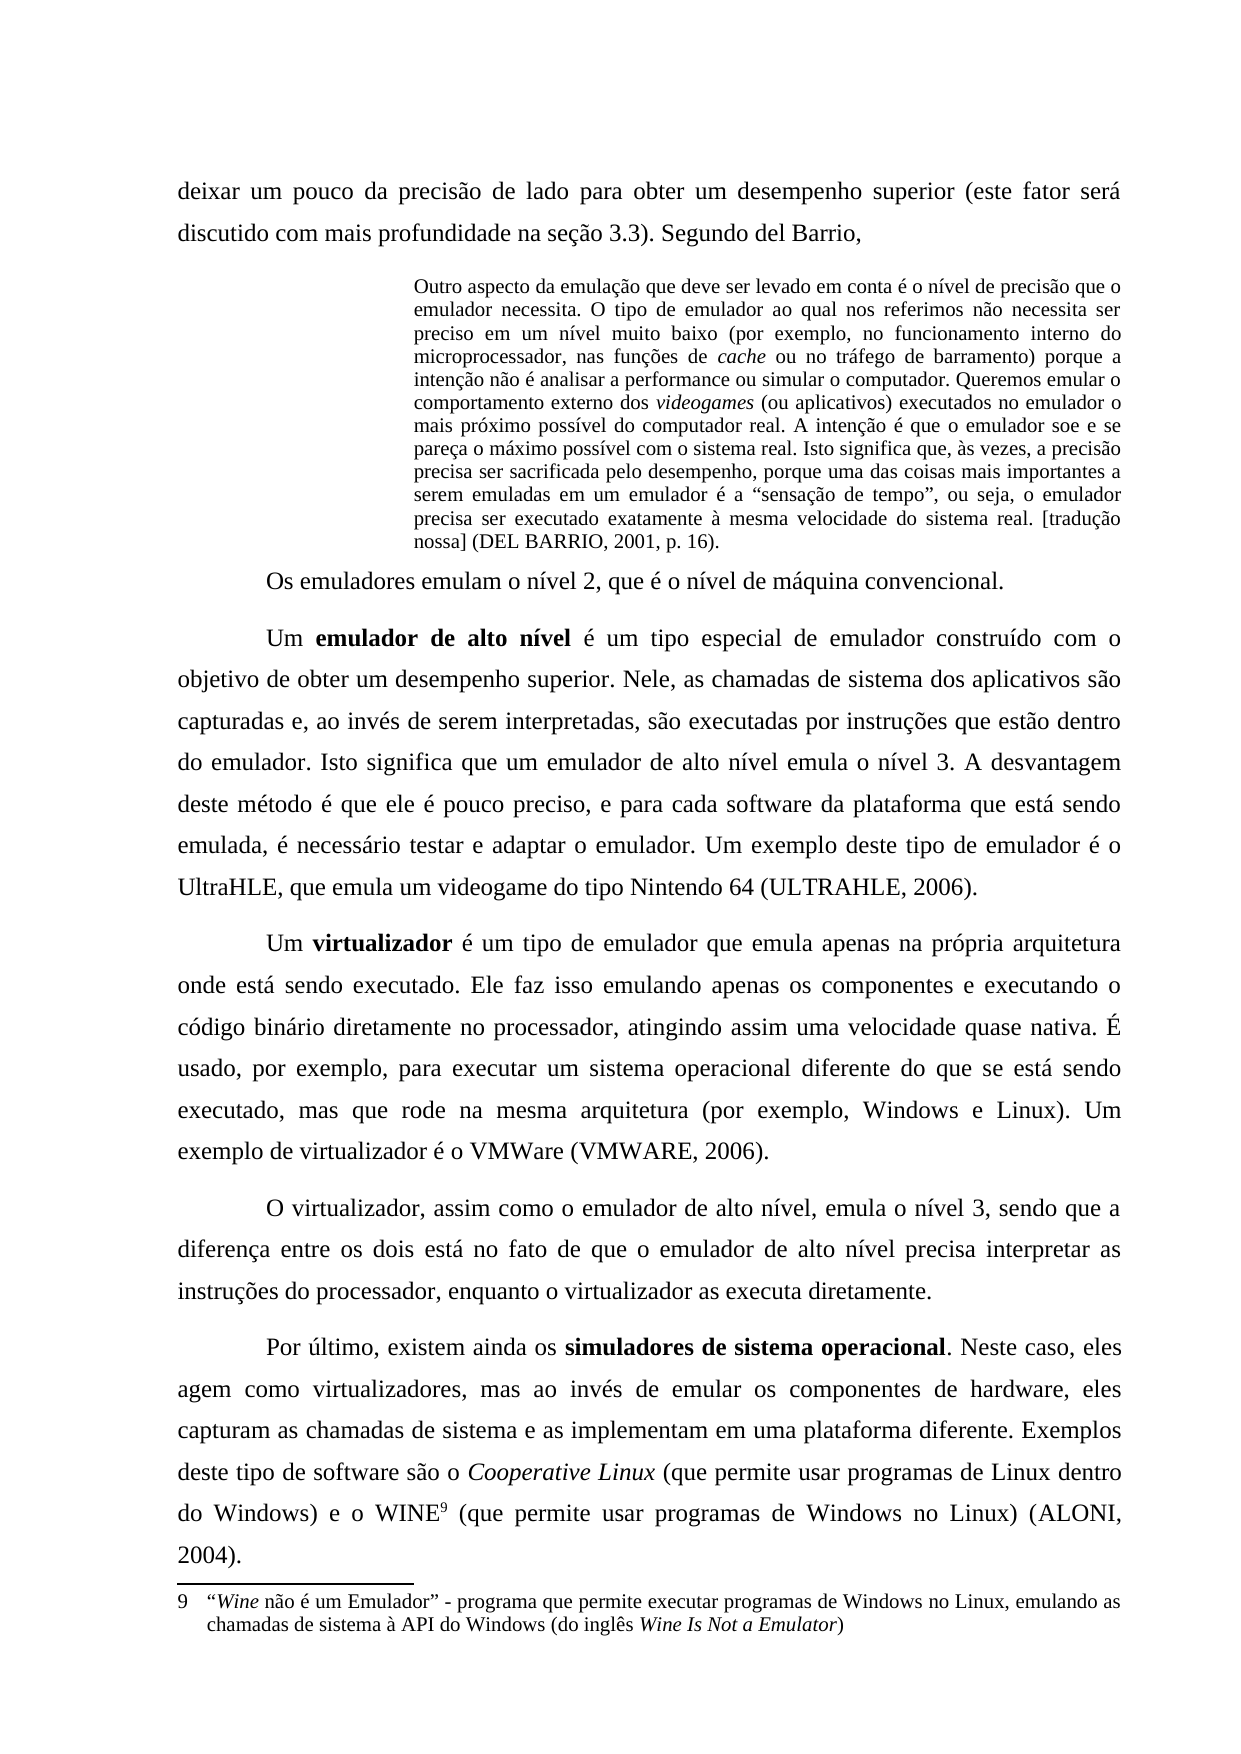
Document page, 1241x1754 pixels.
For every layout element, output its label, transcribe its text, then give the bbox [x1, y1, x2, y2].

text Por último, existem ainda os simuladores de sistema operacional. Neste caso, eles agem como virtualizadores, mas ao invés de emular os componentes de hardware, eles capturam as chamadas de sistema e as implementam em uma plataforma diferente. Exemplos deste tipo de software são o Cooperative Linux (que permite usar programas de Linux dentro do Windows) e o WINE (que permite usar programas de Windows no Linux) (ALONI, 2004). [177, 1333, 1122, 1569]
text O virtualizador, assim como o emulador de alto nível, emula o nível 3, sendo que a diferença entre os dois está no fato de que o emulador de alto nível precisa interpretar as instruções do processador, enquanto o virtualizador as executa diretamente. [177, 1194, 1122, 1304]
text Um emulador de alto nível é um tipo especial de emulador construído com o objetivo de obter um desempenho superior. Nele, as chamadas de sistema dos aplicativos são capturadas e, ao invés de serem interpretadas, são executadas por instruções que estão dentro do emulador. Isto significa que um emulador de alto nível emula o nível 3. A desvantagem deste método é que ele é pouco preciso, e para cada software da plataforma que está sendo emulada, é necessário testar e adaptar o emulador. Um exemplo deste tipo de emulador é o UltraHLE, que emula um videogame do tipo Nintendo 64 (ULTRAHLE, 2006). [177, 624, 1122, 901]
text “Wine não é um Emulador” - programa que permite executar programas de Windows no Linux, emulando as chamadas de sistema à API do Windows (do inglês Wine Is Not a Emulator) [177, 1589, 1122, 1636]
text Os emuladores emulam o nível 2, que é o nível de máquina convencional. [177, 567, 1122, 595]
text Outro aspecto da emulação que deve ser levado em conta é o nível de precisão que o emulador necessita. O tipo de emulador ao qual nos referimos não necessita ser preciso em um nível muito baixo (por exemplo, no funcionamento interno do microprocessador, nas funções de cache ou no tráfego de barramento) porque a intenção não é analisar a performance ou simular o computador. Queremos emular o comportamento externo dos videogames (ou aplicativos) executados no emulador o mais próximo possível do computador real. A intenção é que o emulador soe e se pareça o máximo possível com o sistema real. Isto significa que, às vezes, a precisão precisa ser sacrificada pelo desempenho, porque uma das coisas mais importantes a serem emuladas em um emulador é a “sensação de tempo”, ou seja, o emulador precisa ser executado exatamente à mesma velocidade do sistema real. [tradução nossa] (DEL BARRIO, 2001, p. 16). [413, 275, 1122, 553]
text deixar um pouco da precisão de lado para obter um desempenho superior (este fator será discutido com mais profundidade na seção 3.3). Segundo del Barrio, [177, 177, 1122, 246]
text Um virtualizador é um tipo de emulador que emula apenas na própria arquitetura onde está sendo executado. Ele faz isso emulando apenas os componentes e executando o código binário diretamente no processador, atingindo assim uma velocidade quase nativa. É usado, por exemplo, para executar um sistema operacional diferente do que se está sendo executado, mas que rode na mesma arquitetura (por exemplo, Windows e Linux). Um exemplo de virtualizador é o VMWare (VMWARE, 2006). [177, 929, 1122, 1165]
